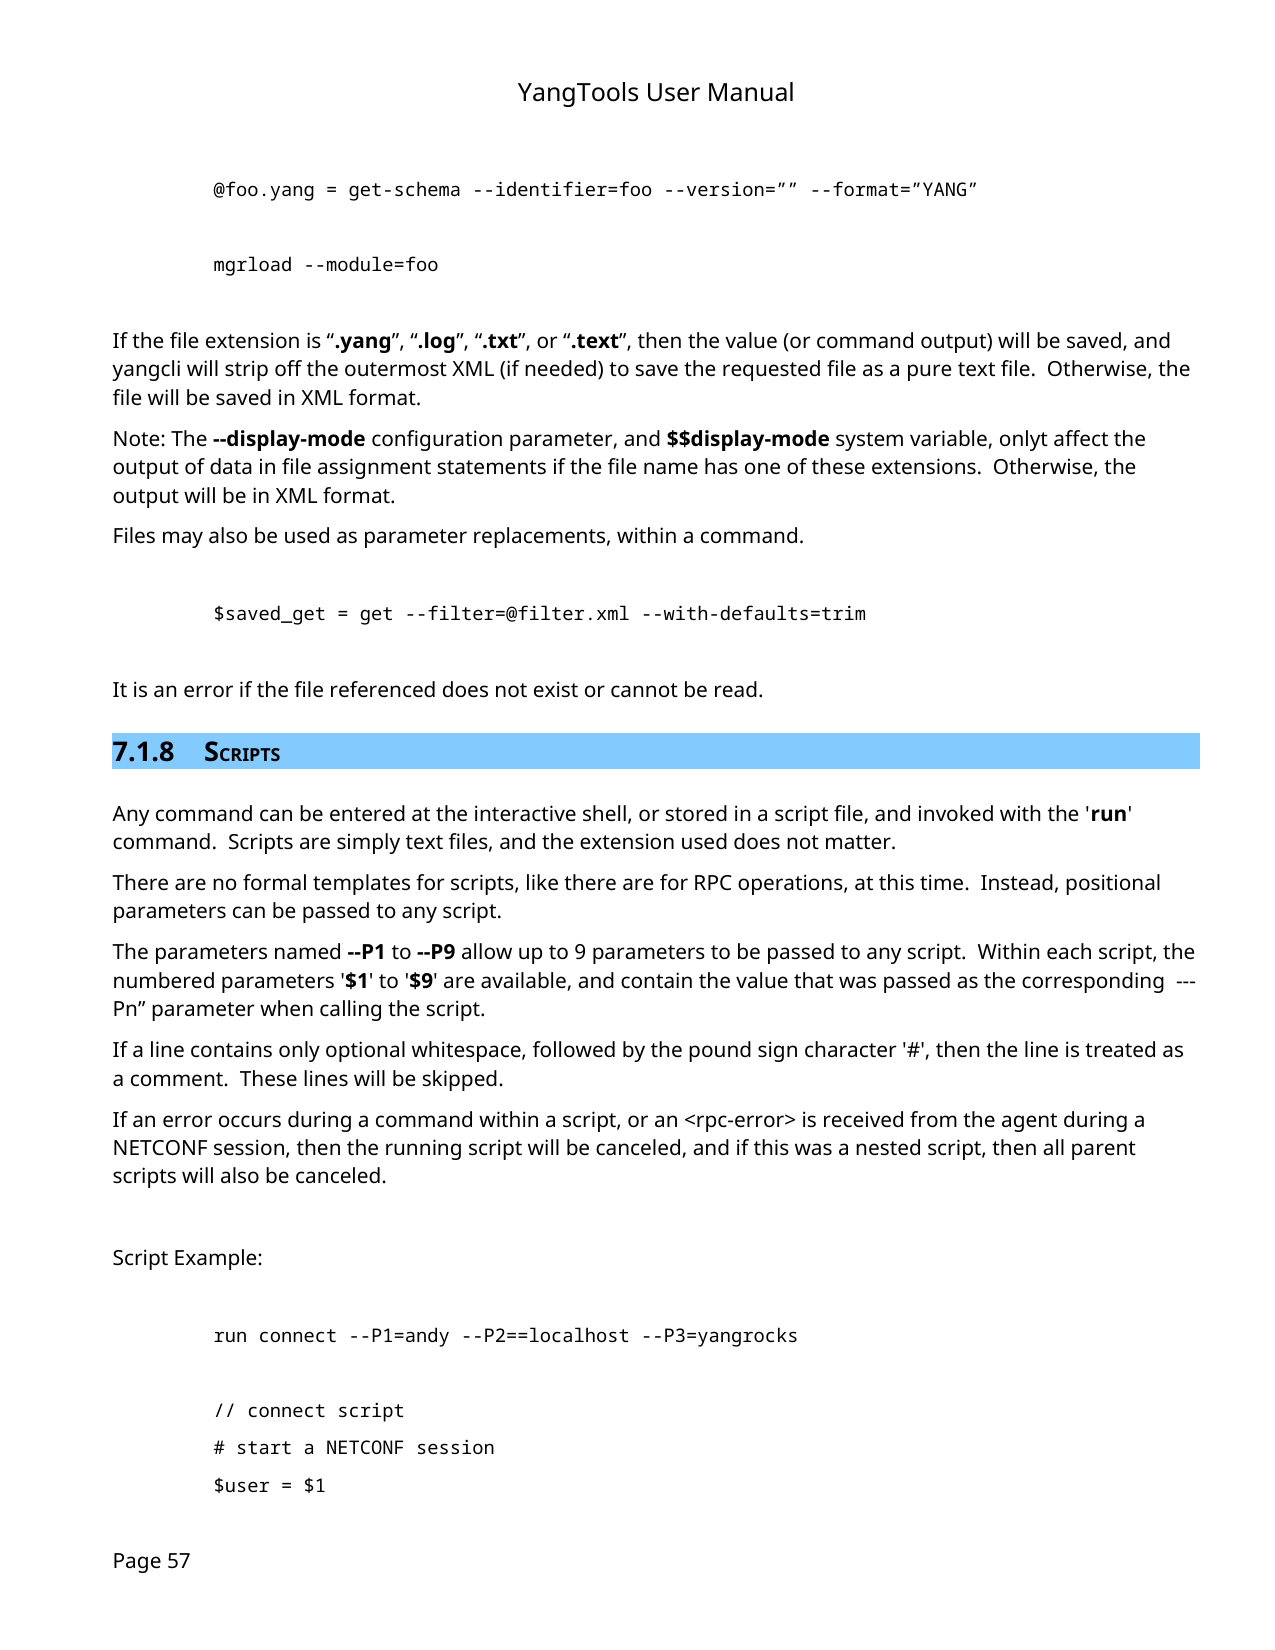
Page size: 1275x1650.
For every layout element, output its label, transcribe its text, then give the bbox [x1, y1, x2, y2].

text If a line contains only optional whitespace, followed by the pound sign character '#', then the line is treated as a comment. These lines will be skipped. [112, 1035, 1200, 1092]
text run connect --P1=andy --P2==localhost --P3=yangrocks [139, 1322, 1200, 1347]
text It is an error if the file referenced does not exist or cannot be read. [112, 675, 1200, 703]
text There are no formal templates for scripts, like there are for RPC operations, at this time. Instead, positional parameters can be passed to any script. [112, 868, 1200, 925]
text If an error occurs during a command within a script, or an <rpc-error> is received from the agent during a NETCONF session, then the running script will be canceled, and if this was a nested script, then all parent scripts will also be canceled. [112, 1105, 1200, 1190]
text Files may also be used as parameter replacements, within a command. [112, 522, 1200, 550]
text $user = $1 [139, 1472, 1200, 1497]
text $saved_get = get --filter=@filter.xml --with-defaults=trim [139, 600, 1200, 626]
text # start a NETCONF session [139, 1434, 1200, 1460]
subtitle Scripts [112, 733, 1200, 769]
text The parameters named --P1 to --P9 allow up to 9 parameters to be passed to any script. Within each script, the numbered parameters '$1' to '$9' are available, and contain the value that was passed as the corresponding ---Pn” parameter when calling the script. [112, 937, 1200, 1023]
text // connect script [139, 1397, 1200, 1422]
text If the file extension is “.yang”, “.log”, “.txt”, or “.text”, then the value (or command output) will be saved, and yangcli will strip off the outermost XML (if needed) to save the requested file as a pure text file. Otherwise, the file will be saved in XML format. [112, 326, 1200, 411]
text Any command can be entered at the interactive shell, or stored in a script file, and invoked with the 'run' command. Scripts are simply text files, and the extension used does not matter. [112, 799, 1200, 856]
text @foo.yang = get-schema --identifier=foo --version=”” --format=”YANG” [139, 176, 1200, 202]
text Script Example: [112, 1243, 1200, 1272]
text Note: The --display-mode configuration parameter, and $$display-mode system variable, onlyt affect the output of data in file assignment statements if the file name has one of these extensions. Otherwise, the output will be in XML format. [112, 424, 1200, 509]
text mgrload --module=foo [139, 251, 1200, 277]
